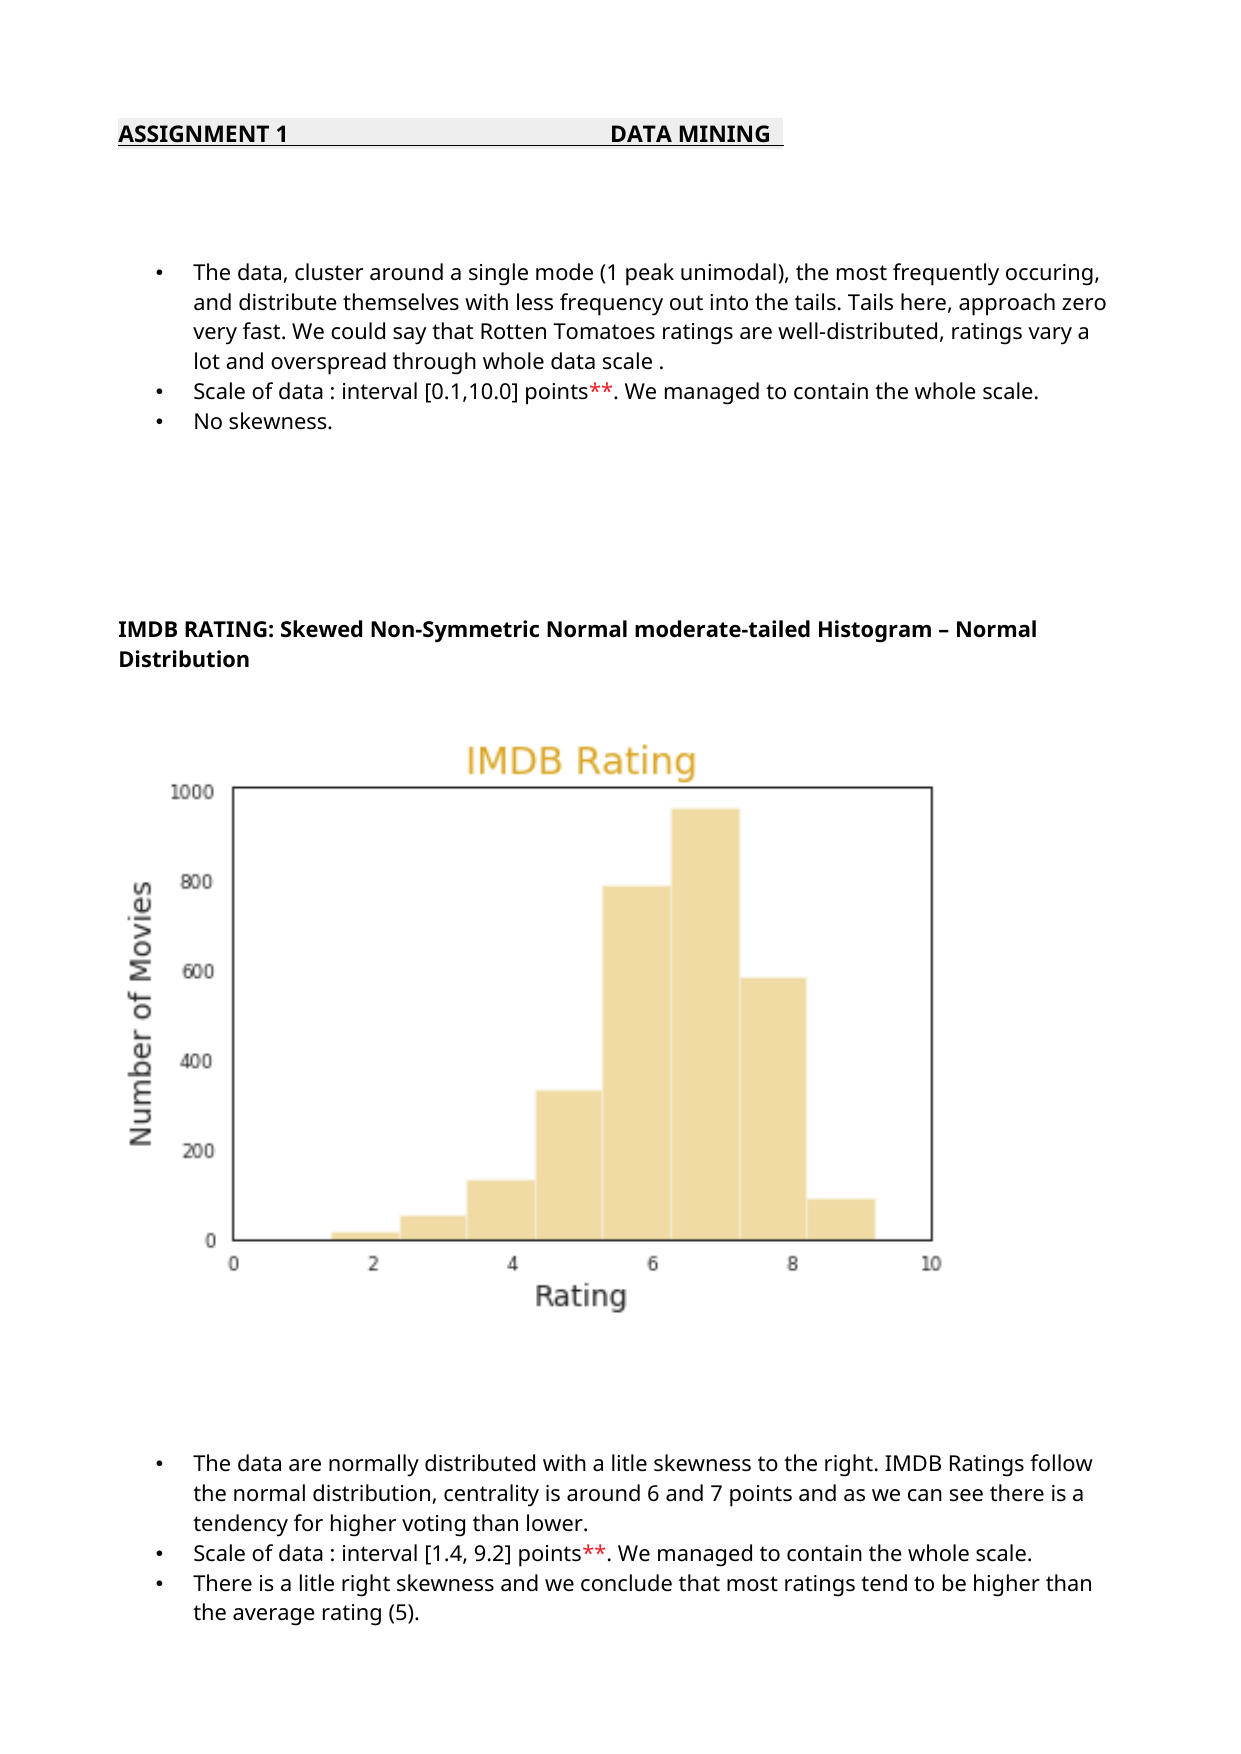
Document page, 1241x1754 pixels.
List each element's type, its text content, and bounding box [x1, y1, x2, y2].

list No skewness. [156, 406, 1122, 436]
list Scale of data : interval [0.1,10.0] points**. We managed to contain the whole scale. [156, 376, 1122, 406]
list The data, cluster around a single mode (1 peak unimodal), the most frequently occuring, and distribute themselves with less frequency out into the tails. Tails here, approach zero very fast. We could say that Rotten Tomatoes ratings are well-distributed, ratings vary a lot and overspread through whole data scale . [156, 257, 1122, 376]
list Scale of data : interval [1.4, 9.2] points**. We managed to contain the whole scale. [156, 1538, 1122, 1568]
text IMDB RATING: Skewed Non-Symmetric Normal moderate-tailed Histogram – Normal Distribution [118, 614, 1122, 674]
picture [120, 715, 1021, 1315]
list There is a litle right skewness and we conclude that most ratings tend to be higher than the average rating (5). [156, 1568, 1122, 1627]
list The data are normally distributed with a litle skewness to the right. IMDB Ratings follow the normal distribution, centrality is around 6 and 7 points and as we can see there is a tendency for higher voting than lower. [156, 1448, 1122, 1538]
